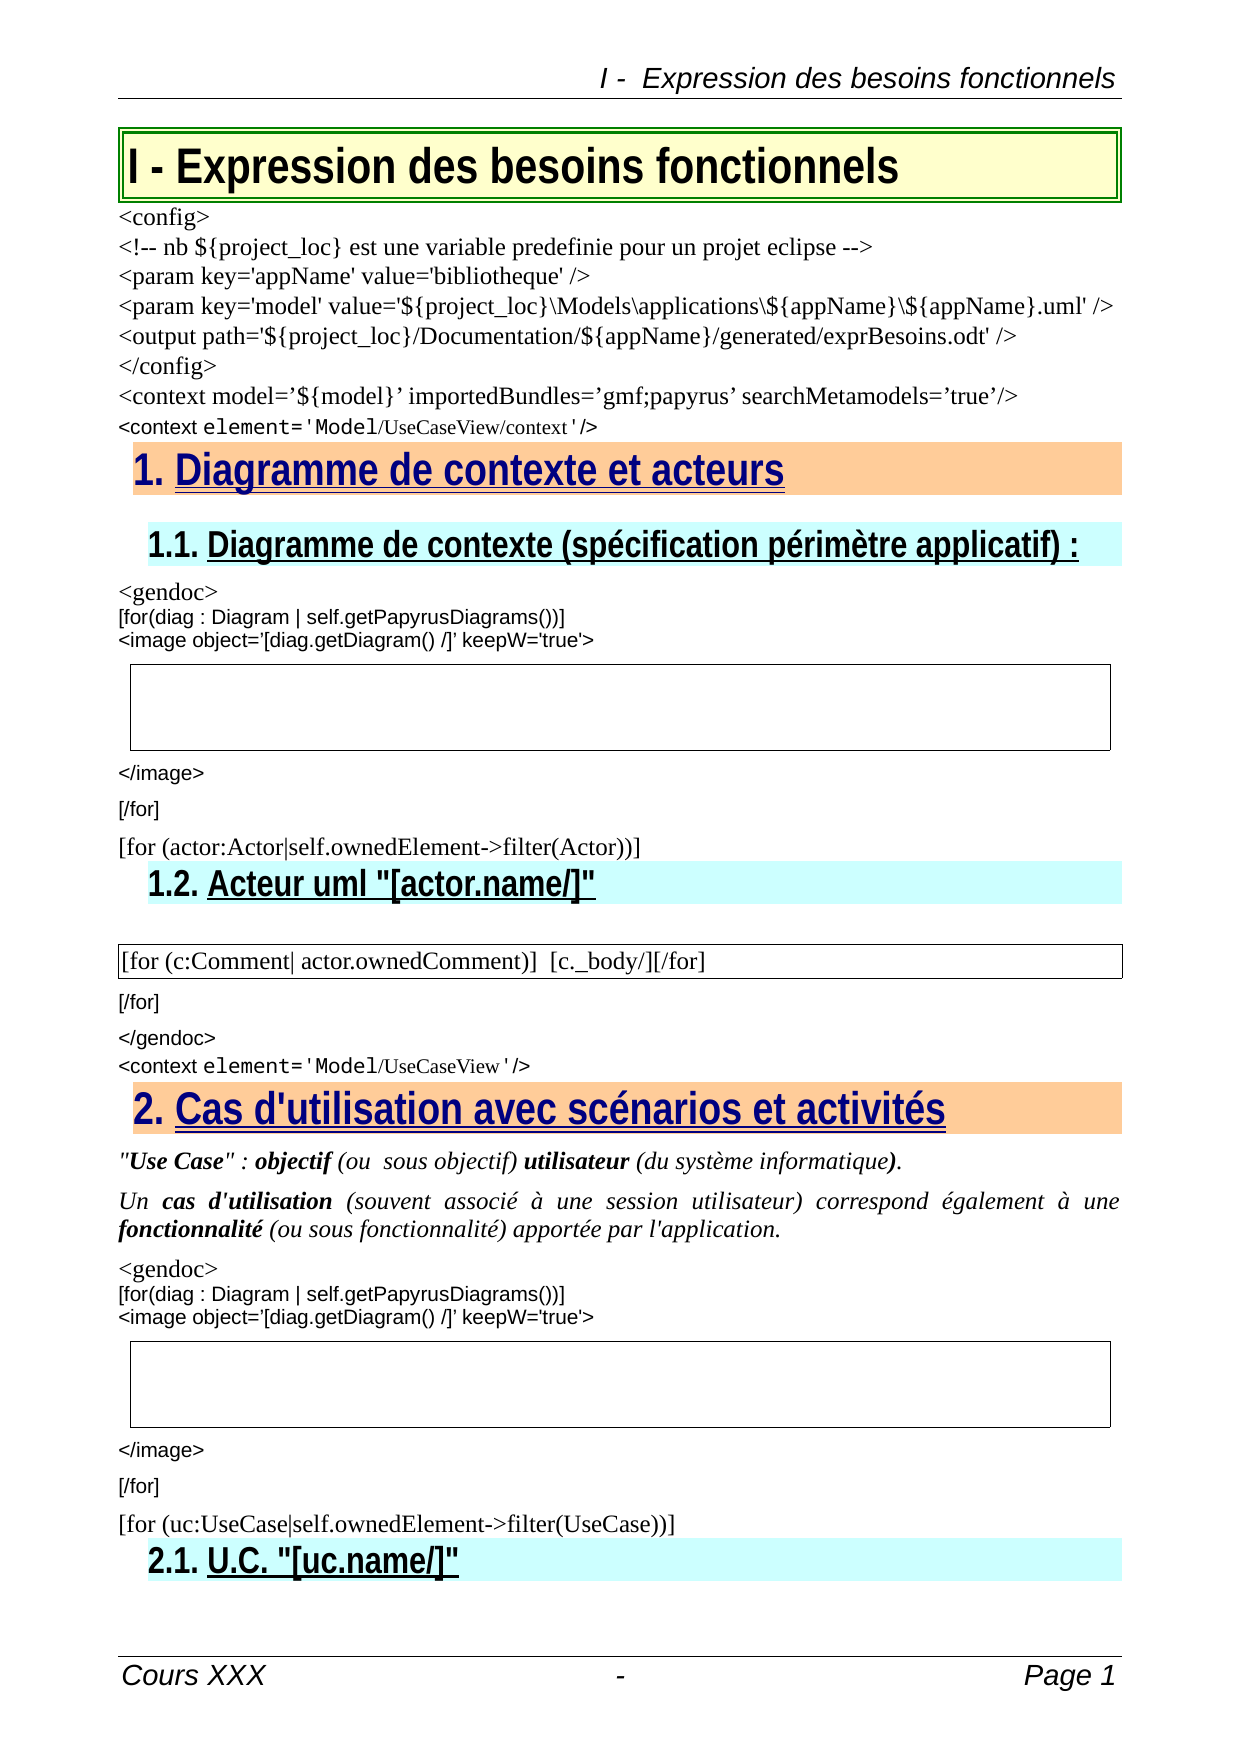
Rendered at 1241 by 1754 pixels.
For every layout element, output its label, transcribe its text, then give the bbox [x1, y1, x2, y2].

subtitle Diagramme de contexte (spécification périmètre applicatif) : [148, 522, 1122, 566]
text <gendoc> [118, 578, 1122, 606]
text "Use Case" : objectif (ou sous objectif) utilisateur (du système informatique). [118, 1147, 1122, 1175]
text <!-- nb ${project_loc} est une variable predefinie pour un projet eclipse --> [118, 233, 1122, 260]
text Un cas d'utilisation (souvent associé à une session utilisateur) correspond également à une fonctionnalité (ou sous fonctionnalité) apportée par l'application. [118, 1187, 1122, 1243]
text <context model=’${model}’ importedBundles=’gmf;papyrus’ searchMetamodels=’true’/> [118, 382, 1122, 410]
text [for(diag : Diagram | self.getPapyrusDiagrams())] [118, 1283, 1122, 1306]
text </config> [118, 352, 1122, 380]
text <context element='Model/UseCaseView'/> [118, 1052, 1122, 1080]
text <param key='model' value='${project_loc}\Models\applications\${appName}\${appName}.uml' /> [118, 292, 1122, 320]
text <config> [118, 203, 1122, 231]
text <context element='Model/UseCaseView/context'/> [118, 412, 1122, 440]
text </gendoc> [118, 1026, 1122, 1049]
text <gendoc> [118, 1255, 1122, 1283]
text [for(diag : Diagram | self.getPapyrusDiagrams())] [118, 606, 1122, 629]
subtitle Acteur uml "[actor.name/]" [148, 861, 1122, 904]
text <image object=’[diag.getDiagram() /]’ keepW='true'></image> [118, 1306, 1122, 1462]
text <param key='appName' value='bibliotheque' /> [118, 262, 1122, 290]
text <image object=’[diag.getDiagram() /]’ keepW='true'></image> [118, 629, 1122, 785]
text [for (c:Comment| actor.ownedComment)] [c._body/][/for] [119, 945, 1122, 978]
subtitle U.C. "[uc.name/]" [148, 1538, 1122, 1581]
text [/for] [118, 991, 1122, 1014]
subtitle Diagramme de contexte et acteurs [133, 442, 1122, 495]
text <output path='${project_loc}/Documentation/${appName}/generated/exprBesoins.odt' /> [118, 322, 1122, 350]
text [for (uc:UseCase|self.ownedElement->filter(UseCase))] [118, 1511, 1122, 1538]
text [/for] [118, 1475, 1122, 1498]
subtitle Cas d'utilisation avec scénarios et activités [133, 1082, 1122, 1134]
text [for (actor:Actor|self.ownedElement->filter(Actor))] [118, 833, 1122, 861]
text [/for] [118, 798, 1122, 821]
